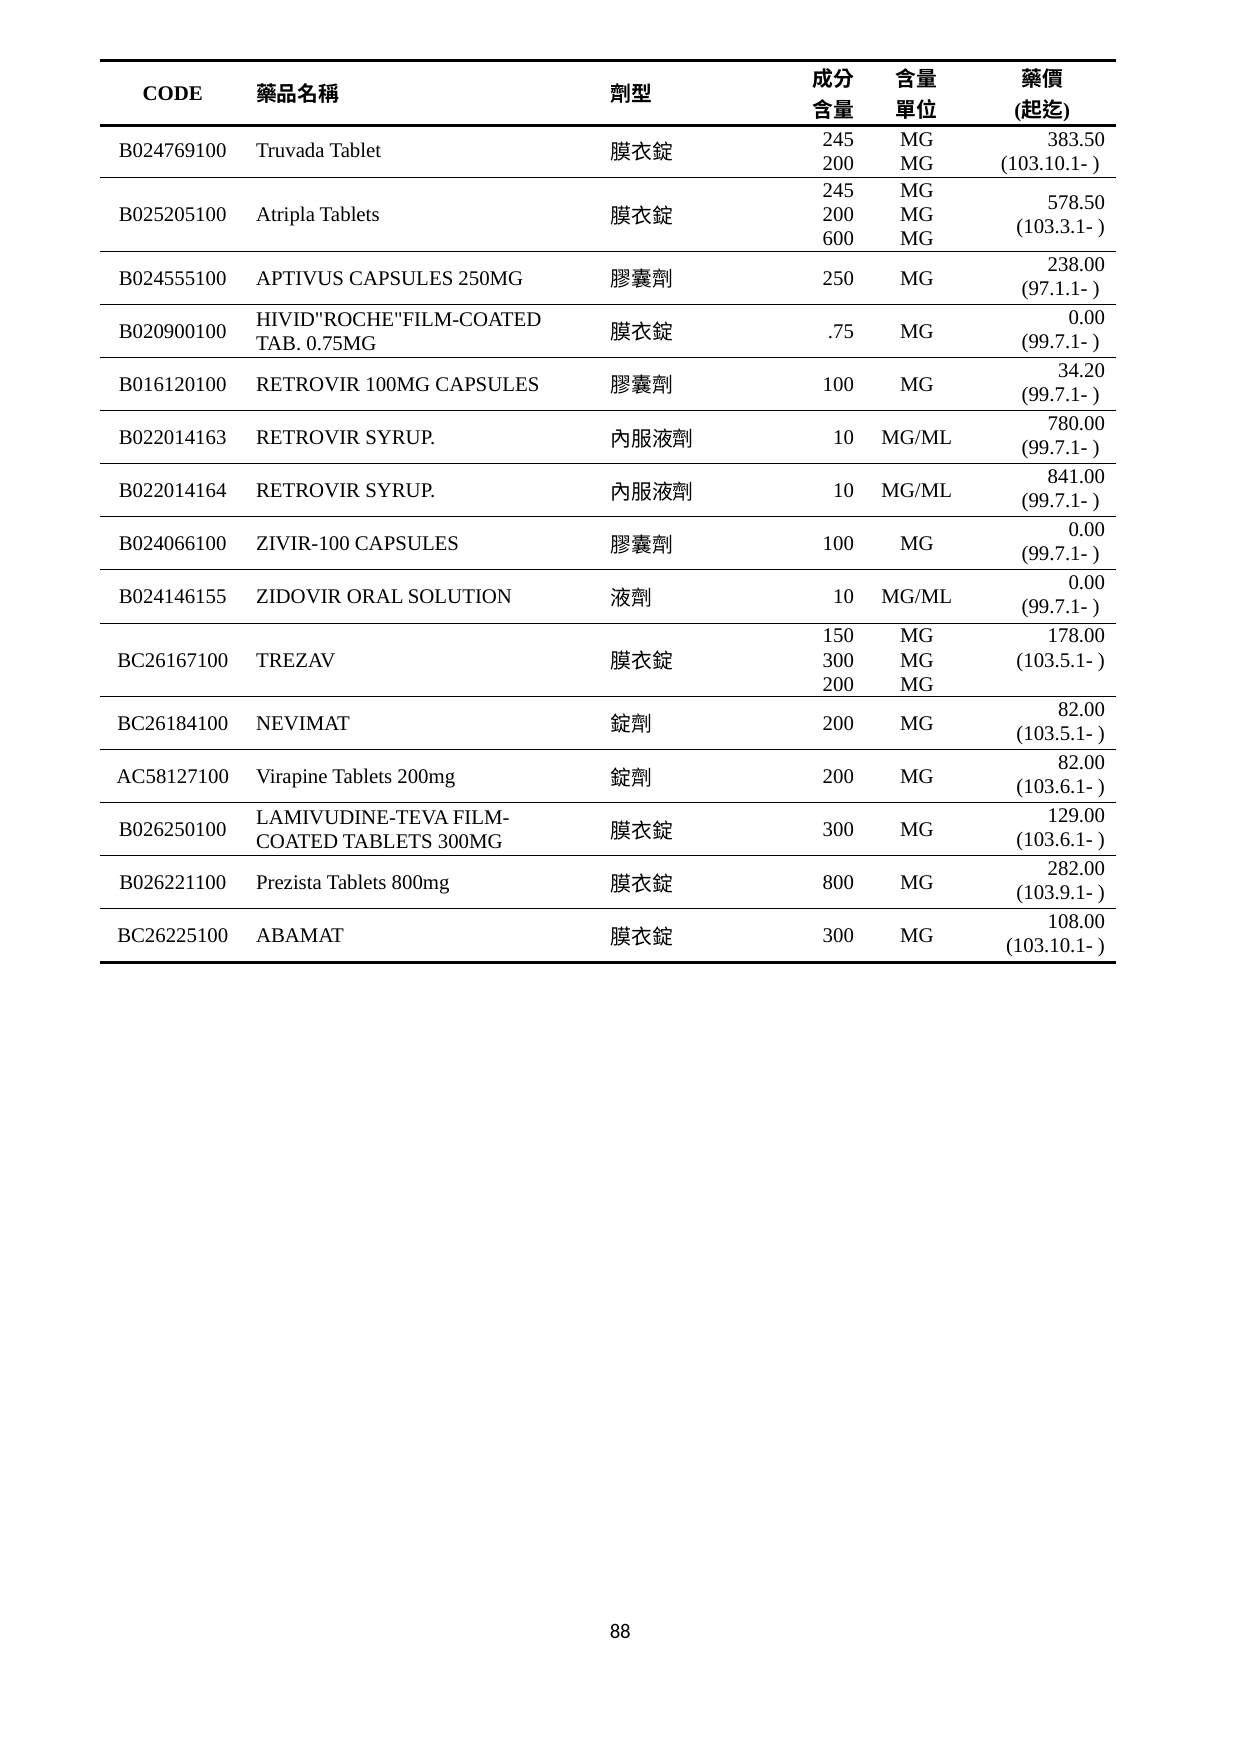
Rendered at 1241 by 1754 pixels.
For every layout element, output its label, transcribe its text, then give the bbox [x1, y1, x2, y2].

table_cell BC26184100 [100, 697, 244, 749]
table_cell MG MG [865, 127, 968, 177]
table_cell 108.00 (103.10.1- ) [968, 909, 1116, 961]
table_cell 800 [747, 856, 865, 908]
table_header 藥品名稱 [245, 62, 599, 123]
table_cell MG MG MG [865, 178, 968, 251]
table_cell BC26167100 [100, 624, 244, 696]
table_cell 膜衣錠 [599, 624, 747, 696]
table_cell 383.50 (103.10.1- ) [968, 127, 1116, 177]
table_cell 178.00 (103.5.1- ) [968, 624, 1116, 696]
table_cell 膜衣錠 [599, 127, 747, 177]
table_cell ZIDOVIR ORAL SOLUTION [245, 570, 599, 622]
table_cell 10 [747, 570, 865, 622]
table_cell APTIVUS CAPSULES 250MG [245, 252, 599, 304]
table_cell 780.00 (99.7.1- ) [968, 411, 1116, 463]
table_cell 膜衣錠 [599, 178, 747, 251]
table_cell Prezista Tablets 800mg [245, 856, 599, 908]
table_header 藥價 (起迄) [968, 62, 1116, 123]
table_cell 0.00 (99.7.1- ) [968, 570, 1116, 622]
table_cell B022014164 [100, 464, 244, 516]
table_cell HIVID"ROCHE"FILM-COATED TAB. 0.75MG [245, 305, 599, 357]
table_cell MG [865, 750, 968, 802]
table_cell 內服液劑 [599, 464, 747, 516]
table_cell 245 200 600 [747, 178, 865, 251]
table_cell 82.00 (103.5.1- ) [968, 697, 1116, 749]
table_cell B024066100 [100, 517, 244, 569]
table_cell 膠囊劑 [599, 252, 747, 304]
table_cell 578.50 (103.3.1- ) [968, 178, 1116, 251]
table_cell 245 200 [747, 127, 865, 177]
table_cell 10 [747, 464, 865, 516]
table_cell 100 [747, 358, 865, 410]
table_cell RETROVIR 100MG CAPSULES [245, 358, 599, 410]
table_cell B022014163 [100, 411, 244, 463]
table_header 成分 含量 [747, 62, 865, 123]
table_cell 0.00 (99.7.1- ) [968, 517, 1116, 569]
table_cell 300 [747, 909, 865, 961]
table_cell TREZAV [245, 624, 599, 696]
table_cell 82.00 (103.6.1- ) [968, 750, 1116, 802]
table_cell MG [865, 305, 968, 357]
table_cell Atripla Tablets [245, 178, 599, 251]
table_cell 膜衣錠 [599, 909, 747, 961]
table_cell B024146155 [100, 570, 244, 622]
table_cell ZIVIR-100 CAPSULES [245, 517, 599, 569]
table_cell BC26225100 [100, 909, 244, 961]
table_cell MG/ML [865, 570, 968, 622]
table_cell ABAMAT [245, 909, 599, 961]
table_cell 841.00 (99.7.1- ) [968, 464, 1116, 516]
table_cell 10 [747, 411, 865, 463]
table_header CODE [100, 62, 244, 123]
table_cell 內服液劑 [599, 411, 747, 463]
table_cell 150 300 200 [747, 624, 865, 696]
table_header 劑型 [599, 62, 747, 123]
table_cell MG/ML [865, 464, 968, 516]
table_cell 238.00 (97.1.1- ) [968, 252, 1116, 304]
table_cell 0.00 (99.7.1- ) [968, 305, 1116, 357]
table_cell MG [865, 517, 968, 569]
table_cell B024769100 [100, 127, 244, 177]
table_cell 液劑 [599, 570, 747, 622]
table_cell B025205100 [100, 178, 244, 251]
table_cell RETROVIR SYRUP. [245, 411, 599, 463]
table_cell 膜衣錠 [599, 803, 747, 855]
table_cell 250 [747, 252, 865, 304]
table_cell B026221100 [100, 856, 244, 908]
table_cell MG MG MG [865, 624, 968, 696]
table_cell NEVIMAT [245, 697, 599, 749]
table_cell MG [865, 856, 968, 908]
table_cell 282.00 (103.9.1- ) [968, 856, 1116, 908]
table_cell 膠囊劑 [599, 517, 747, 569]
table_cell MG [865, 252, 968, 304]
table_cell 100 [747, 517, 865, 569]
table_cell MG [865, 803, 968, 855]
table_cell MG/ML [865, 411, 968, 463]
table_cell 膜衣錠 [599, 305, 747, 357]
table_cell .75 [747, 305, 865, 357]
table_cell 膜衣錠 [599, 856, 747, 908]
table_cell B020900100 [100, 305, 244, 357]
table_cell Virapine Tablets 200mg [245, 750, 599, 802]
table_cell MG [865, 697, 968, 749]
table_cell MG [865, 358, 968, 410]
table_cell LAMIVUDINE-TEVA FILM-COATED TABLETS 300MG [245, 803, 599, 855]
table_cell Truvada Tablet [245, 127, 599, 177]
table_cell B024555100 [100, 252, 244, 304]
table_cell 300 [747, 803, 865, 855]
table_cell 錠劑 [599, 750, 747, 802]
table_cell 129.00 (103.6.1- ) [968, 803, 1116, 855]
table_cell MG [865, 909, 968, 961]
table_cell 200 [747, 750, 865, 802]
table_cell B026250100 [100, 803, 244, 855]
table_cell 錠劑 [599, 697, 747, 749]
table_cell 膠囊劑 [599, 358, 747, 410]
table_cell RETROVIR SYRUP. [245, 464, 599, 516]
table_header 含量 單位 [865, 62, 968, 123]
table_cell 200 [747, 697, 865, 749]
table_cell AC58127100 [100, 750, 244, 802]
table_cell 34.20 (99.7.1- ) [968, 358, 1116, 410]
table_cell B016120100 [100, 358, 244, 410]
